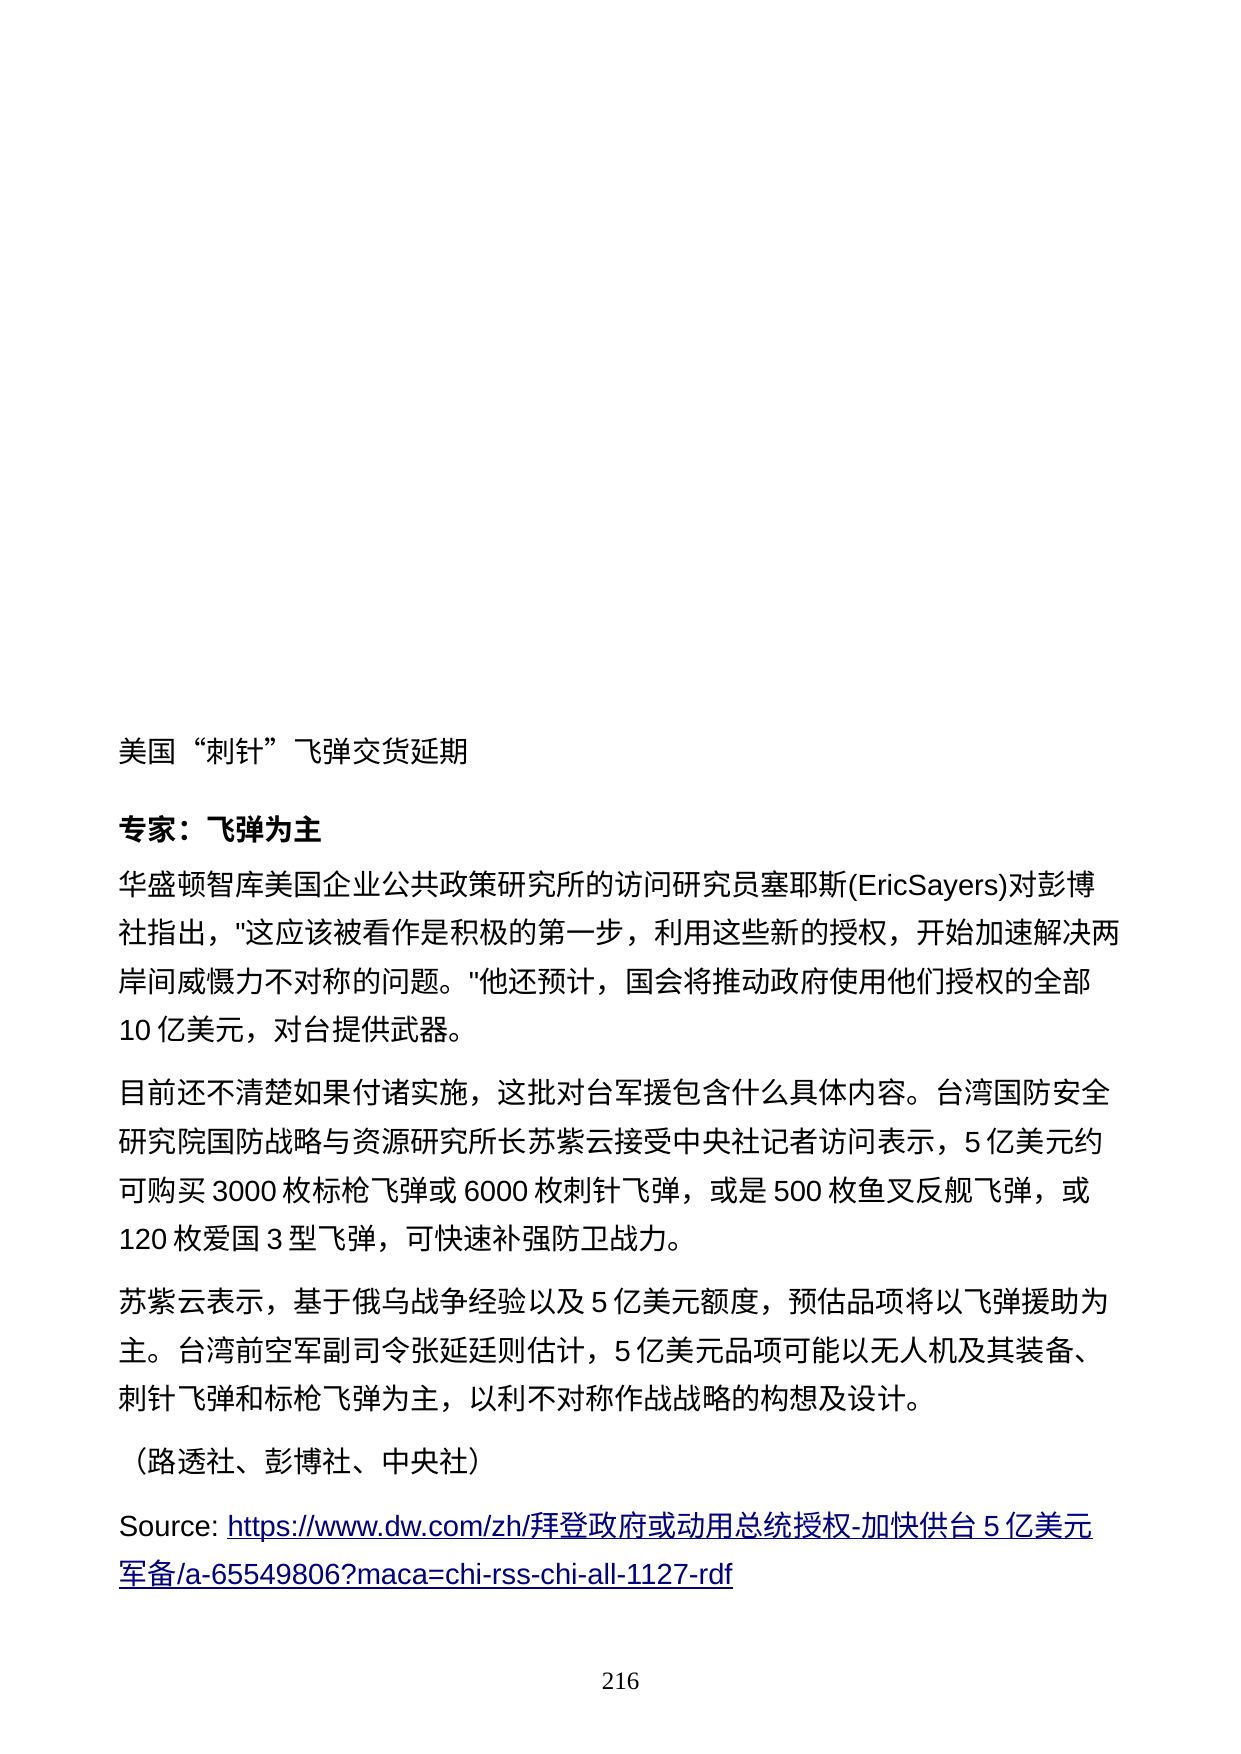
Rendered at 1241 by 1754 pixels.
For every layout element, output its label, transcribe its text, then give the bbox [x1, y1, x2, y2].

text （路透社、彭博社、中央社） [118, 1439, 1122, 1481]
text Source: https://www.dw.com/zh/拜登政府或动用总统授权-加快供台5亿美元军备/a-65549806?maca=chi-rss-chi-all-1127-rdf [118, 1502, 1122, 1593]
text 目前还不清楚如果付诸实施，这批对台军援包含什么具体内容。台湾国防安全研究院国防战略与资源研究所长苏紫云接受中央社记者访问表示，5亿美元约可购买3000枚标枪飞弹或6000枚刺针飞弹，或是500枚鱼叉反舰飞弹，或120枚爱国3型飞弹，可快速补强防卫战力。 [118, 1070, 1122, 1258]
text 苏紫云表示，基于俄乌战争经验以及5亿美元额度，预估品项将以飞弹援助为主。台湾前空军副司令张延廷则估计，5亿美元品项可能以无人机及其装备、刺针飞弹和标枪飞弹为主，以利不对称作战战略的构想及设计。 [118, 1279, 1122, 1418]
subtitle 专家：飞弹为主 [118, 806, 1122, 849]
text 华盛顿智库美国企业公共政策研究所的访问研究员塞耶斯(EricSayers)对彭博社指出，"这应该被看作是积极的第一步，利用这些新的授权，开始加速解决两岸间威慑力不对称的问题。"他还预计，国会将推动政府使用他们授权的全部10亿美元，对台提供武器。 [118, 861, 1122, 1049]
text 美国“刺针”飞弹交货延期 [118, 729, 1122, 771]
